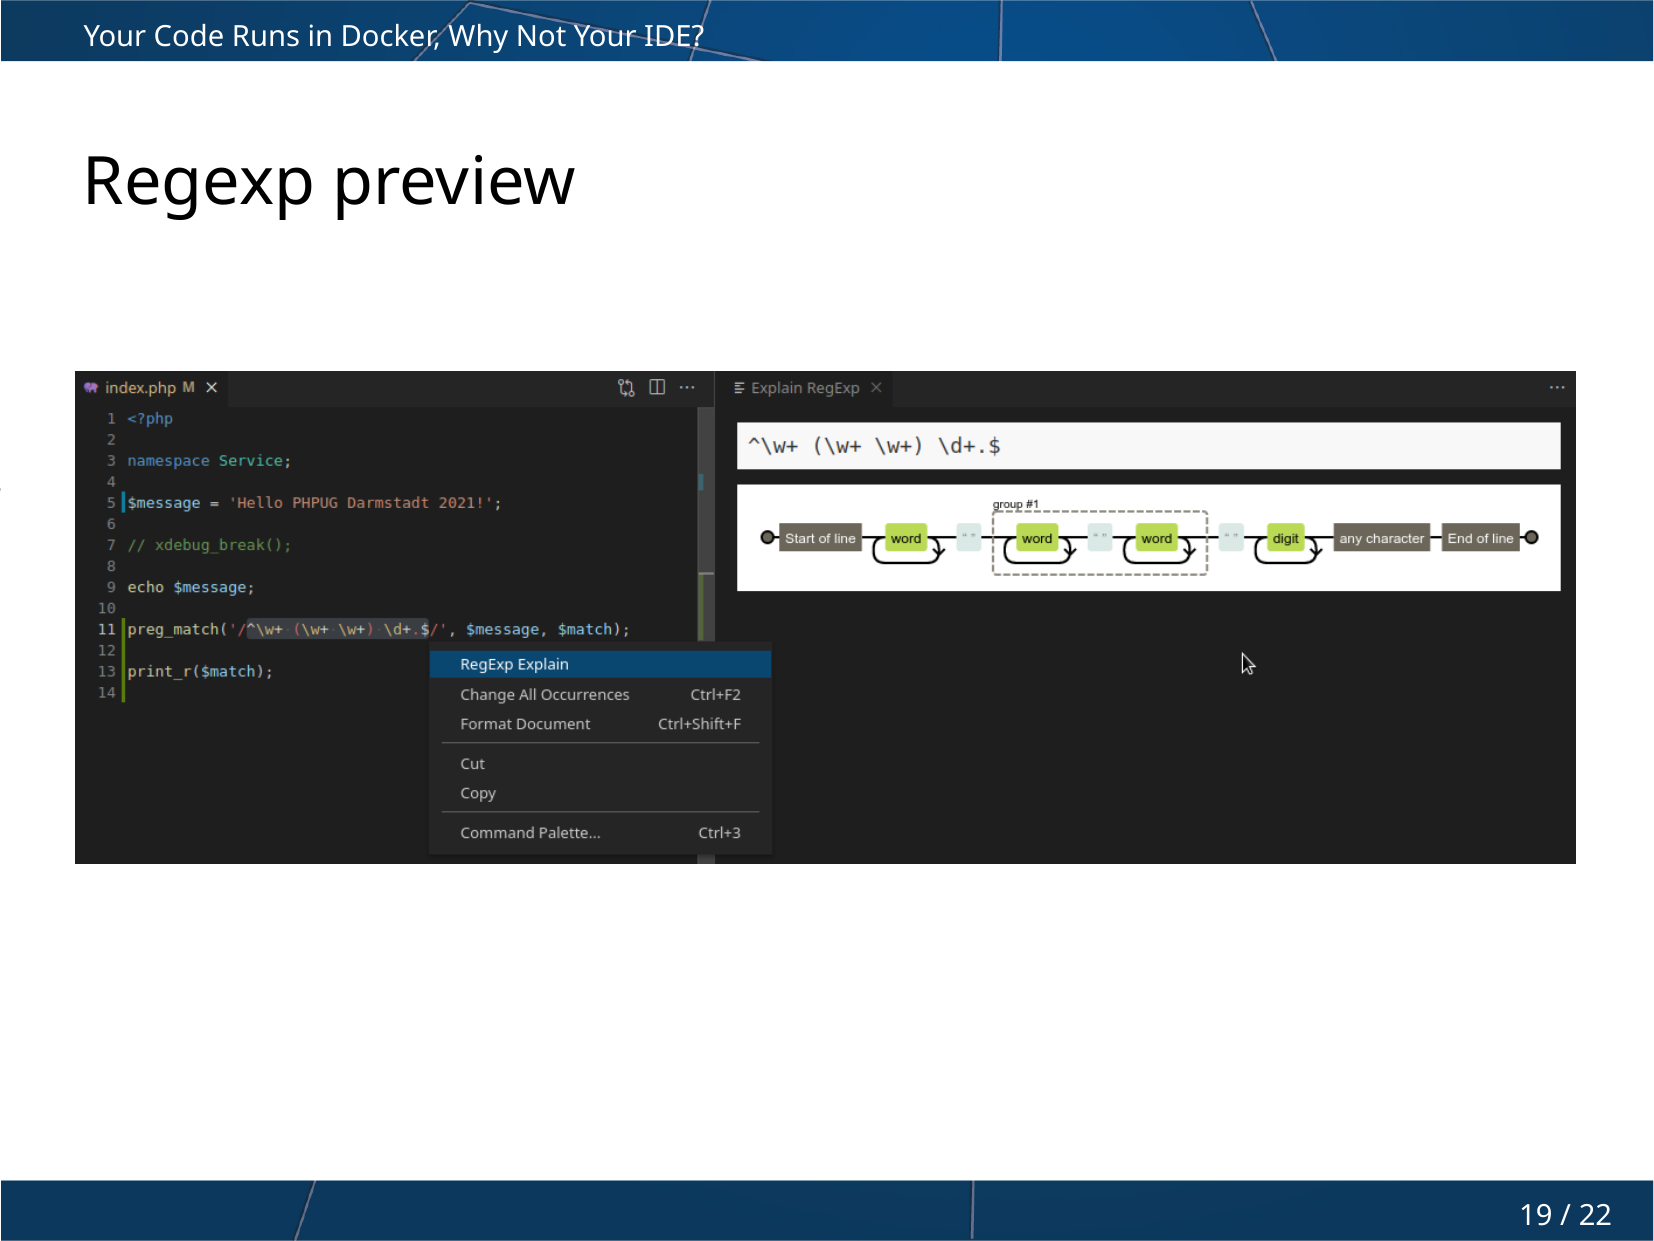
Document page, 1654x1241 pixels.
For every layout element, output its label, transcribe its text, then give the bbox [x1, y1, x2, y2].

title Regexp preview [82, 82, 1571, 275]
picture [0, 0, 1654, 1241]
